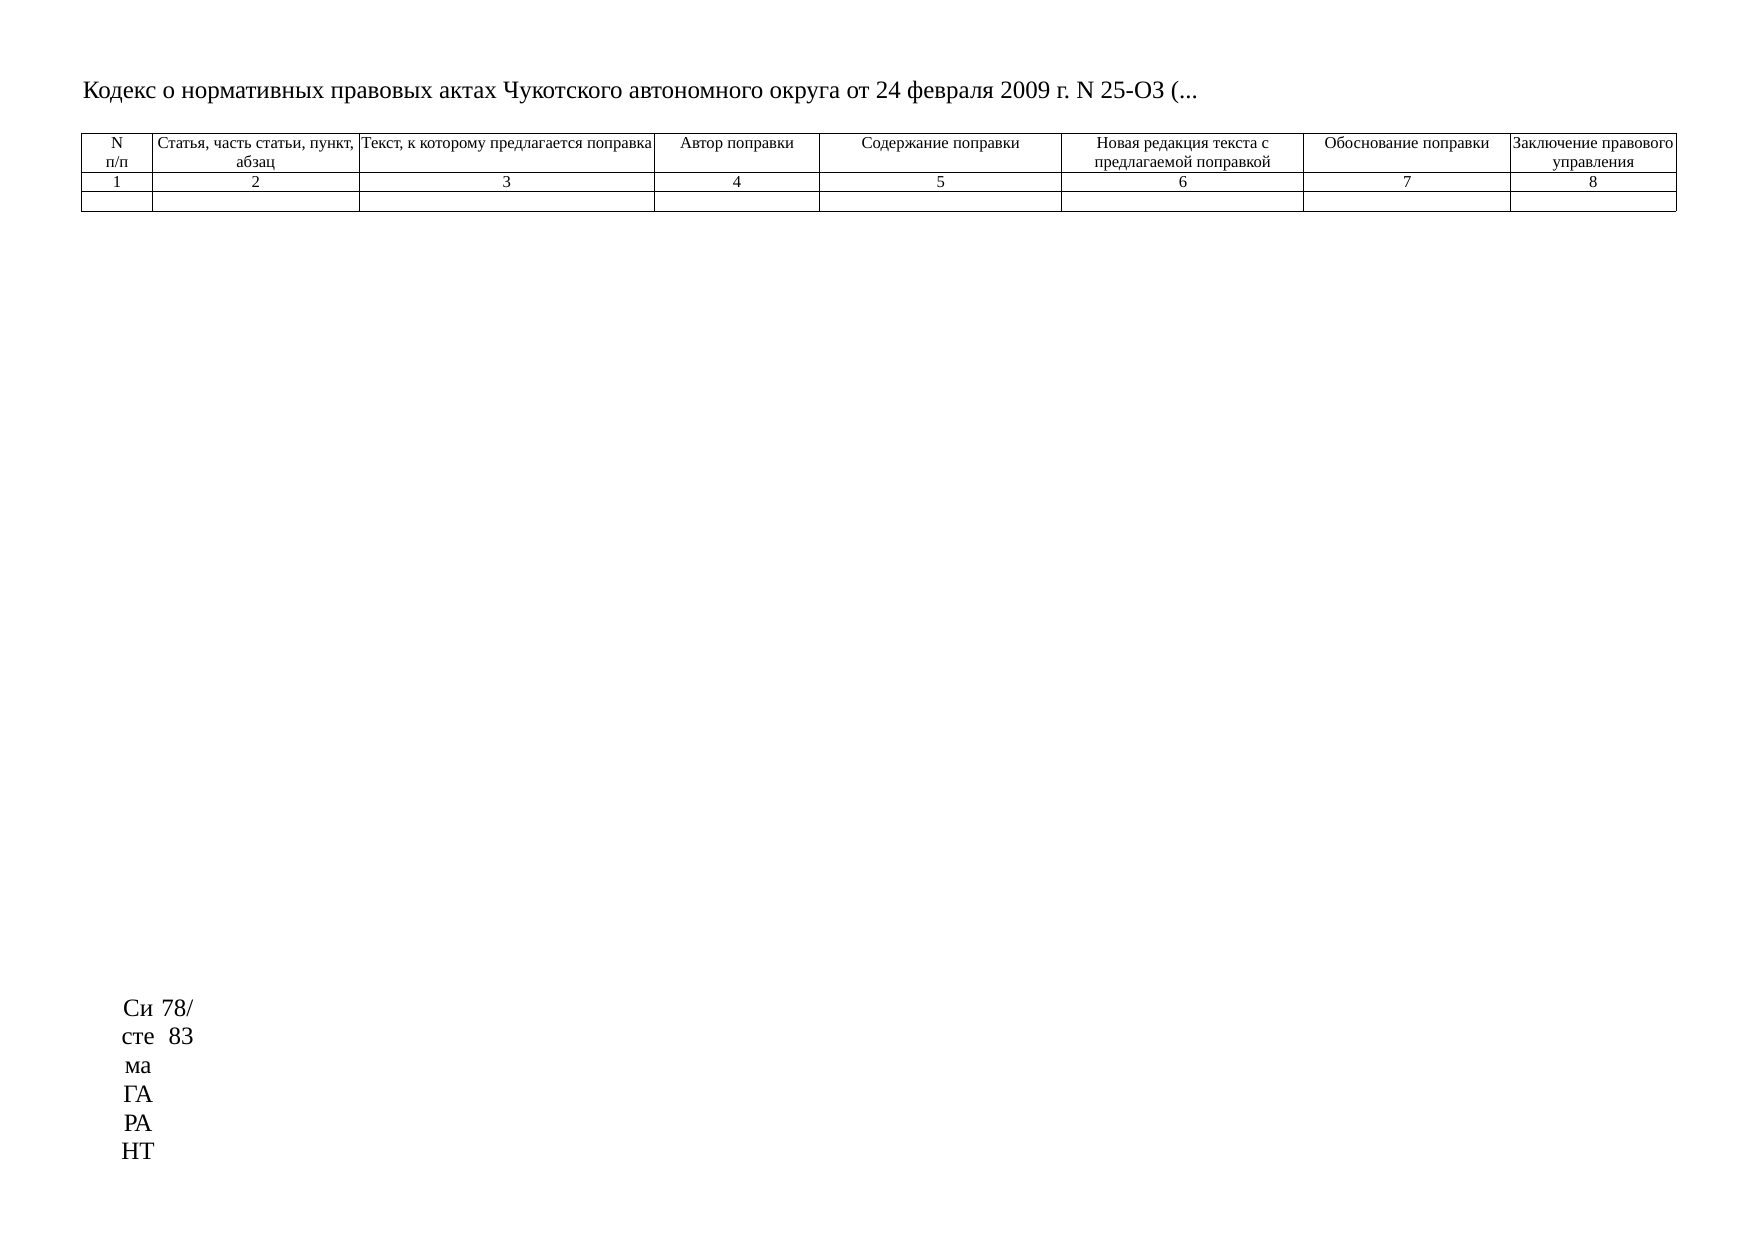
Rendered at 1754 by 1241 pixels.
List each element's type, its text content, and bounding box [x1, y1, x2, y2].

table_cell 7 [1304, 173, 1510, 191]
table_cell 5 [820, 173, 1061, 191]
table_cell [360, 192, 654, 211]
table_cell [1304, 192, 1510, 211]
table_header Новая редакция текста с предлагаемой поправкой [1062, 134, 1303, 171]
table_cell [820, 192, 1061, 211]
table_cell 8 [1511, 173, 1676, 191]
table_header Заключение правового управления [1511, 134, 1676, 171]
table_header N п/п [82, 134, 152, 171]
table_header Обоснование поправки [1304, 134, 1510, 171]
table_cell [1062, 192, 1303, 211]
table_cell 6 [1062, 173, 1303, 191]
table_cell 2 [153, 173, 359, 191]
table_cell [82, 192, 152, 211]
table_header Статья, часть статьи, пункт, абзац [153, 134, 359, 171]
table_cell [1511, 192, 1676, 211]
table_header Содержание поправки [820, 134, 1061, 171]
table_header Текст, к которому предлагается поправка [360, 134, 654, 171]
table_cell 4 [655, 173, 819, 191]
table_cell [153, 192, 359, 211]
table_cell 3 [360, 173, 654, 191]
table_cell 1 [82, 173, 152, 191]
table_cell [655, 192, 819, 211]
table_header Автор поправки [655, 134, 819, 171]
